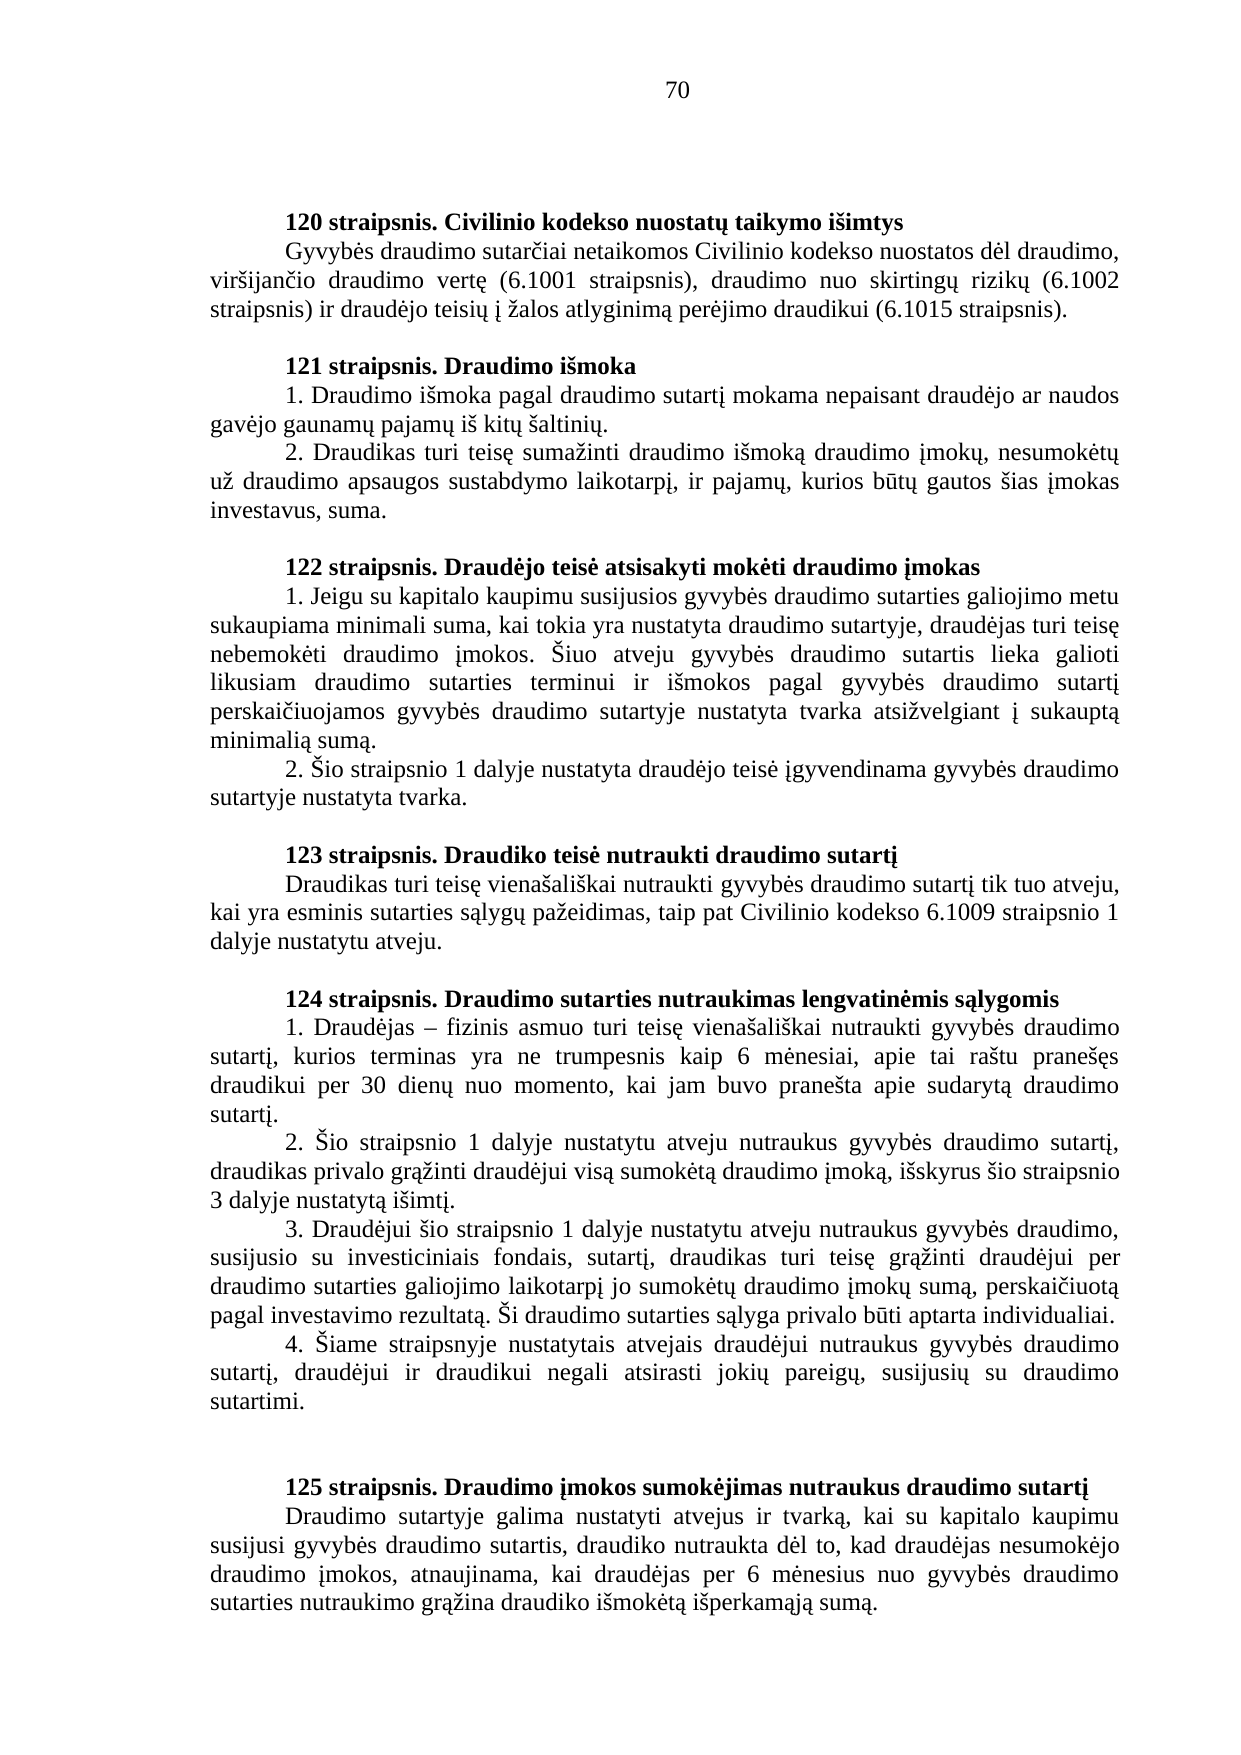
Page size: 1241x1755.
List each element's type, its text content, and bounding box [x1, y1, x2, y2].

text 122 straipsnis. Draudėjo teisė atsisakyti mokėti draudimo įmokas [210, 552, 1120, 581]
text Draudimo sutartyje galima nustatyti atvejus ir tvarką, kai su kapitalo kaupimu susijusi gyvybės draudimo sutartis, draudiko nutraukta dėl to, kad draudėjas nesumokėjo draudimo įmokos, atnaujinama, kai draudėjas per 6 mėnesius nuo gyvybės draudimo sutarties nutraukimo grąžina draudiko išmokėtą išperkamąją sumą. [210, 1501, 1120, 1616]
text 2. Draudikas turi teisę sumažinti draudimo išmoką draudimo įmokų, nesumokėtų už draudimo apsaugos sustabdymo laikotarpį, ir pajamų, kurios būtų gautos šias įmokas investavus, suma. [210, 437, 1120, 524]
text Gyvybės draudimo sutarčiai netaikomos Civilinio kodekso nuostatos dėl draudimo, viršijančio draudimo vertę (6.1001 straipsnis), draudimo nuo skirtingų rizikų (6.1002 straipsnis) ir draudėjo teisių į žalos atlyginimą perėjimo draudikui (6.1015 straipsnis). [210, 236, 1120, 322]
text 125 straipsnis. Draudimo įmokos sumokėjimas nutraukus draudimo sutartį [285, 1472, 1120, 1501]
text 1. Draudėjas – fizinis asmuo turi teisę vienašališkai nutraukti gyvybės draudimo sutartį, kurios terminas yra ne trumpesnis kaip 6 mėnesiai, apie tai raštu pranešęs draudikui per 30 dienų nuo momento, kai jam buvo pranešta apie sudarytą draudimo sutartį. [210, 1012, 1120, 1127]
text 124 straipsnis. Draudimo sutarties nutraukimas lengvatinėmis sąlygomis [210, 984, 1120, 1012]
text 3. Draudėjui šio straipsnio 1 dalyje nustatytu atveju nutraukus gyvybės draudimo, susijusio su investiciniais fondais, sutartį, draudikas turi teisę grąžinti draudėjui per draudimo sutarties galiojimo laikotarpį jo sumokėtų draudimo įmokų sumą, perskaičiuotą pagal investavimo rezultatą. Ši draudimo sutarties sąlyga privalo būti aptarta individualiai. [210, 1214, 1120, 1329]
text 2. Šio straipsnio 1 dalyje nustatytu atveju nutraukus gyvybės draudimo sutartį, draudikas privalo grąžinti draudėjui visą sumokėtą draudimo įmoką, išskyrus šio straipsnio 3 dalyje nustatytą išimtį. [210, 1127, 1120, 1214]
text 2. Šio straipsnio 1 dalyje nustatyta draudėjo teisė įgyvendinama gyvybės draudimo sutartyje nustatyta tvarka. [210, 754, 1120, 811]
text Draudikas turi teisę vienašališkai nutraukti gyvybės draudimo sutartį tik tuo atveju, kai yra esminis sutarties sąlygų pažeidimas, taip pat Civilinio kodekso 6.1009 straipsnio 1 dalyje nustatytu atveju. [210, 869, 1120, 955]
text 120 straipsnis. Civilinio kodekso nuostatų taikymo išimtys [210, 207, 1120, 236]
text 1. Jeigu su kapitalo kaupimu susijusios gyvybės draudimo sutarties galiojimo metu sukaupiama minimali suma, kai tokia yra nustatyta draudimo sutartyje, draudėjas turi teisę nebemokėti draudimo įmokos. Šiuo atveju gyvybės draudimo sutartis lieka galioti likusiam draudimo sutarties terminui ir išmokos pagal gyvybės draudimo sutartį perskaičiuojamos gyvybės draudimo sutartyje nustatyta tvarka atsižvelgiant į sukauptą minimalią sumą. [210, 581, 1120, 754]
text 1. Draudimo išmoka pagal draudimo sutartį mokama nepaisant draudėjo ar naudos gavėjo gaunamų pajamų iš kitų šaltinių. [210, 380, 1120, 437]
text 121 straipsnis. Draudimo išmoka [210, 351, 1120, 380]
text 4. Šiame straipsnyje nustatytais atvejais draudėjui nutraukus gyvybės draudimo sutartį, draudėjui ir draudikui negali atsirasti jokių pareigų, susijusių su draudimo sutartimi. [210, 1329, 1120, 1415]
text 123 straipsnis. Draudiko teisė nutraukti draudimo sutartį [210, 840, 1120, 869]
